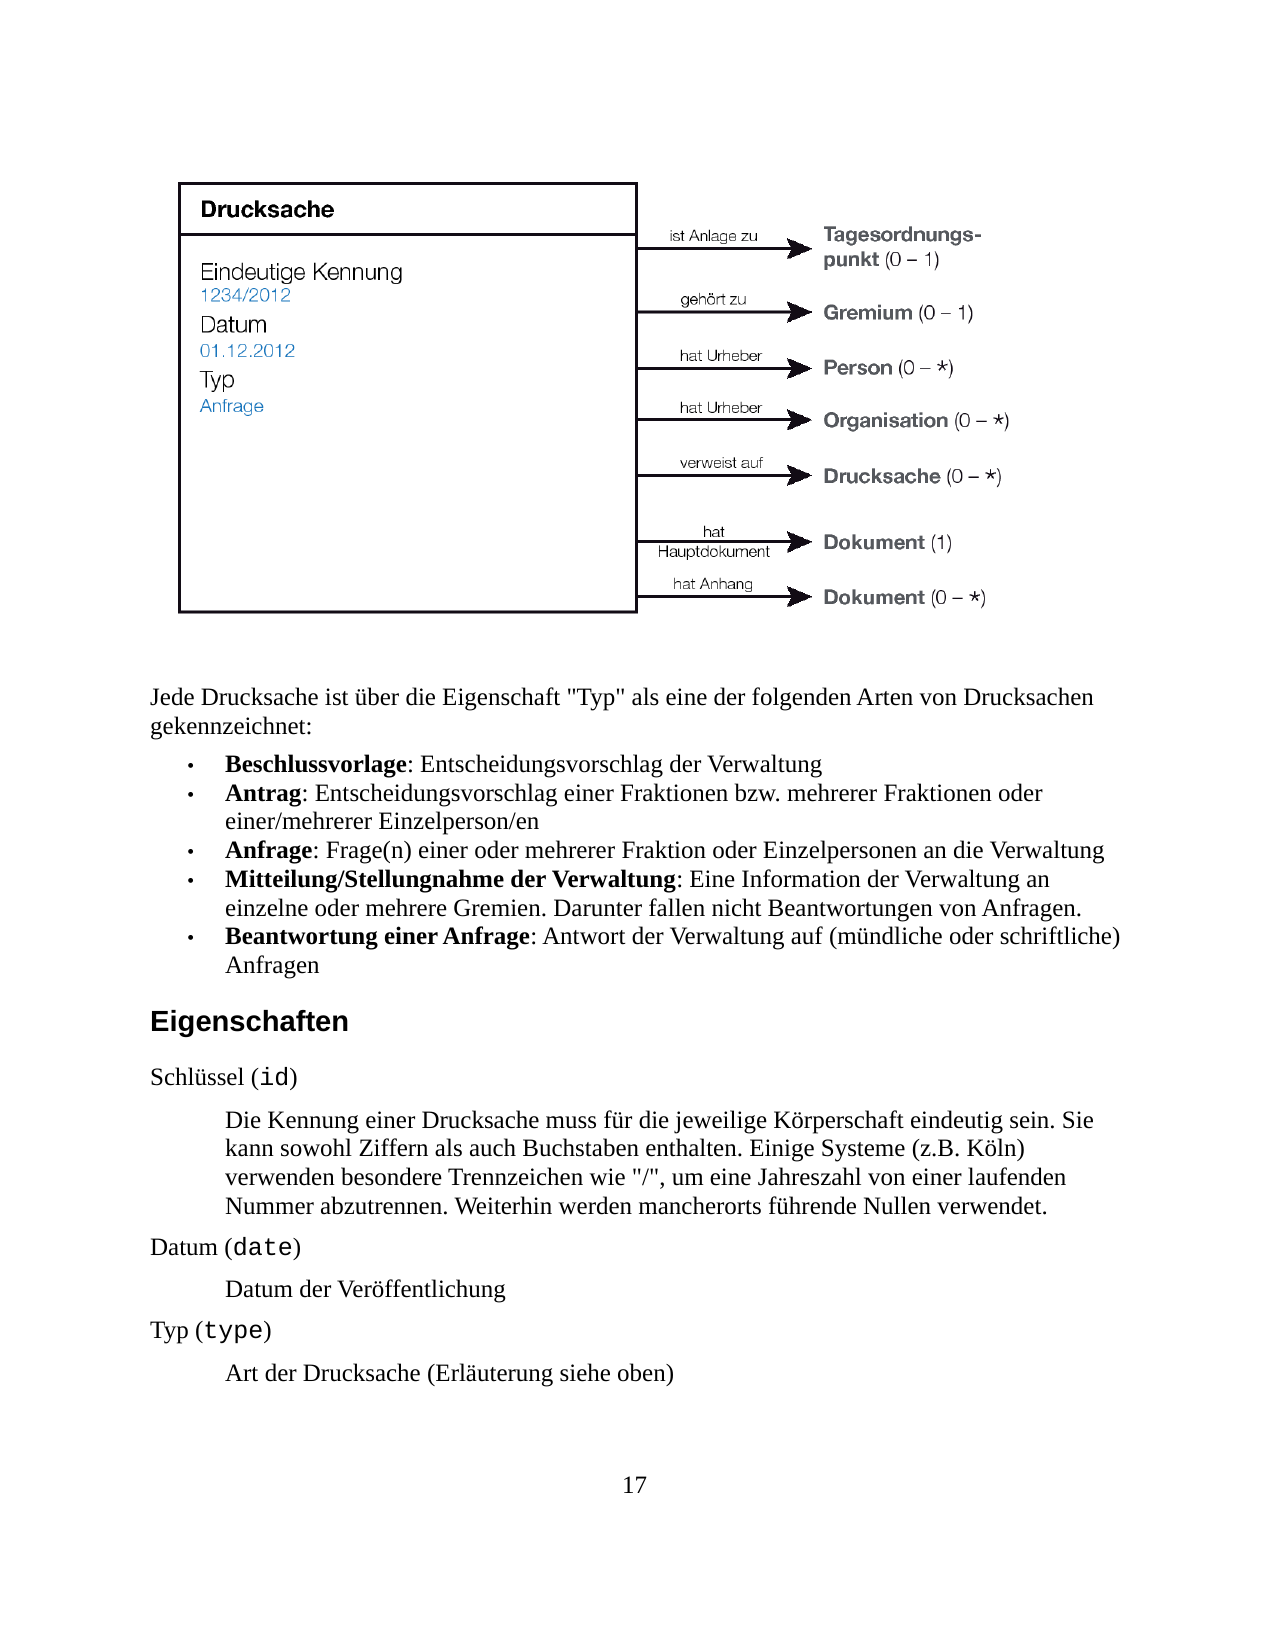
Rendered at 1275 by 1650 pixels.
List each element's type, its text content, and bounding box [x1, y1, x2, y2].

text Die Kennung einer Drucksache muss für die jeweilige Körperschaft eindeutig sein. Sie kann sowohl Ziffern als auch Buchstaben enthalten. Einige Systeme (z.B. Köln) verwenden besondere Trennzeichen wie "/", um eine Jahreszahl von einer laufenden Nummer abzutrennen. Weiterhin werden mancherorts führende Nullen verwendet. [225, 1105, 1125, 1220]
text Art der Drucksache (Erläuterung siehe oben) [225, 1358, 1125, 1387]
text Typ (type) [150, 1315, 1125, 1346]
list Anfrage: Frage(n) einer oder mehrerer Fraktion oder Einzelpersonen an die Verwaltung [187, 835, 1125, 864]
text Schlüssel (id) [150, 1062, 1125, 1093]
list Beantwortung einer Anfrage: Antwort der Verwaltung auf (mündliche oder schriftliche) Anfragen [187, 921, 1125, 979]
list Mitteilung/Stellungnahme der Verwaltung: Eine Information der Verwaltung an einzelne oder mehrere Gremien. Darunter fallen nicht Beantwortungen von Anfragen. [187, 864, 1125, 921]
list Antrag: Entscheidungsvorschlag einer Fraktionen bzw. mehrerer Fraktionen oder einer/mehrerer Einzelperson/en [187, 778, 1125, 835]
text Datum (date) [150, 1232, 1125, 1263]
text Jede Drucksache ist über die Eigenschaft "Typ" als eine der folgenden Arten von Drucksachen gekennzeichnet: [150, 682, 1125, 740]
text Datum der Veröffentlichung [225, 1274, 1125, 1303]
subtitle Eigenschaften [150, 1004, 1125, 1037]
picture [150, 150, 1107, 665]
list Beschlussvorlage: Entscheidungsvorschlag der Verwaltung [187, 749, 1125, 778]
